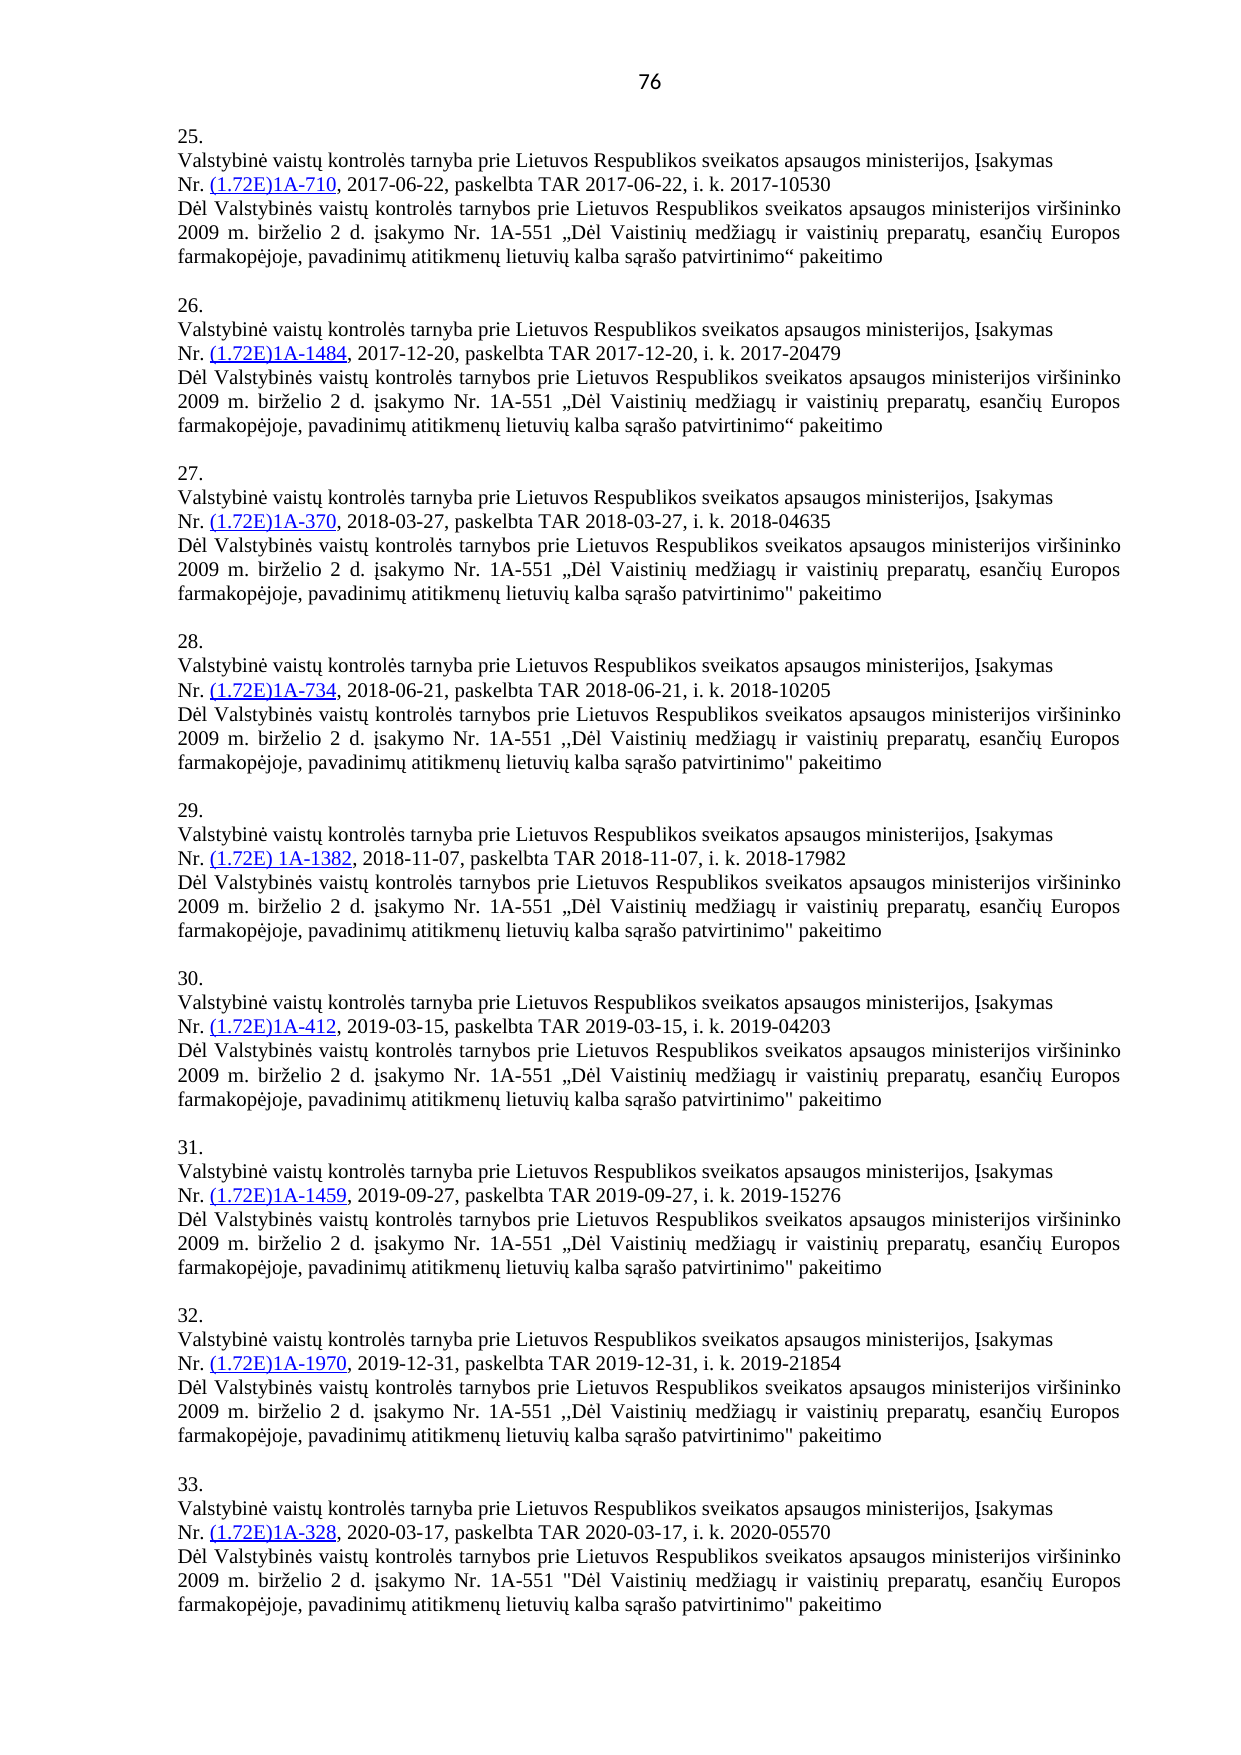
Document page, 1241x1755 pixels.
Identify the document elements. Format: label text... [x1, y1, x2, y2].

text 25. [177, 124, 1122, 148]
text Nr. (1.72E)1A-710, 2017-06-22, paskelbta TAR 2017-06-22, i. k. 2017-10530 [177, 172, 1122, 196]
text Dėl Valstybinės vaistų kontrolės tarnybos prie Lietuvos Respublikos sveikatos apsaugos ministerijos viršininko 2009 m. birželio 2 d. įsakymo Nr. 1A-551 „Dėl Vaistinių medžiagų ir vaistinių preparatų, esančių Europos farmakopėjoje, pavadinimų atitikmenų lietuvių kalba sąrašo patvirtinimo" pakeitimo [177, 870, 1122, 942]
text Valstybinė vaistų kontrolės tarnyba prie Lietuvos Respublikos sveikatos apsaugos ministerijos, Įsakymas [177, 653, 1122, 677]
text Dėl Valstybinės vaistų kontrolės tarnybos prie Lietuvos Respublikos sveikatos apsaugos ministerijos viršininko 2009 m. birželio 2 d. įsakymo Nr. 1A-551 ,,Dėl Vaistinių medžiagų ir vaistinių preparatų, esančių Europos farmakopėjoje, pavadinimų atitikmenų lietuvių kalba sąrašo patvirtinimo" pakeitimo [177, 702, 1122, 774]
text Valstybinė vaistų kontrolės tarnyba prie Lietuvos Respublikos sveikatos apsaugos ministerijos, Įsakymas [177, 822, 1122, 846]
text Dėl Valstybinės vaistų kontrolės tarnybos prie Lietuvos Respublikos sveikatos apsaugos ministerijos viršininko 2009 m. birželio 2 d. įsakymo Nr. 1A-551 „Dėl Vaistinių medžiagų ir vaistinių preparatų, esančių Europos farmakopėjoje, pavadinimų atitikmenų lietuvių kalba sąrašo patvirtinimo“ pakeitimo [177, 365, 1122, 437]
text Nr. (1.72E) 1A-1382, 2018-11-07, paskelbta TAR 2018-11-07, i. k. 2018-17982 [177, 846, 1122, 870]
text 26. [177, 292, 1122, 317]
text Valstybinė vaistų kontrolės tarnyba prie Lietuvos Respublikos sveikatos apsaugos ministerijos, Įsakymas [177, 1327, 1122, 1351]
text Dėl Valstybinės vaistų kontrolės tarnybos prie Lietuvos Respublikos sveikatos apsaugos ministerijos viršininko 2009 m. birželio 2 d. įsakymo Nr. 1A-551 ,,Dėl Vaistinių medžiagų ir vaistinių preparatų, esančių Europos farmakopėjoje, pavadinimų atitikmenų lietuvių kalba sąrašo patvirtinimo" pakeitimo [177, 1375, 1122, 1447]
text Dėl Valstybinės vaistų kontrolės tarnybos prie Lietuvos Respublikos sveikatos apsaugos ministerijos viršininko 2009 m. birželio 2 d. įsakymo Nr. 1A-551 "Dėl Vaistinių medžiagų ir vaistinių preparatų, esančių Europos farmakopėjoje, pavadinimų atitikmenų lietuvių kalba sąrašo patvirtinimo" pakeitimo [177, 1544, 1122, 1616]
text Nr. (1.72E)1A-1970, 2019-12-31, paskelbta TAR 2019-12-31, i. k. 2019-21854 [177, 1351, 1122, 1375]
text 33. [177, 1472, 1122, 1496]
text Valstybinė vaistų kontrolės tarnyba prie Lietuvos Respublikos sveikatos apsaugos ministerijos, Įsakymas [177, 1159, 1122, 1183]
text 27. [177, 461, 1122, 485]
text 29. [177, 798, 1122, 822]
text Valstybinė vaistų kontrolės tarnyba prie Lietuvos Respublikos sveikatos apsaugos ministerijos, Įsakymas [177, 990, 1122, 1014]
text Dėl Valstybinės vaistų kontrolės tarnybos prie Lietuvos Respublikos sveikatos apsaugos ministerijos viršininko 2009 m. birželio 2 d. įsakymo Nr. 1A-551 „Dėl Vaistinių medžiagų ir vaistinių preparatų, esančių Europos farmakopėjoje, pavadinimų atitikmenų lietuvių kalba sąrašo patvirtinimo" pakeitimo [177, 1038, 1122, 1111]
text 31. [177, 1135, 1122, 1159]
text Dėl Valstybinės vaistų kontrolės tarnybos prie Lietuvos Respublikos sveikatos apsaugos ministerijos viršininko 2009 m. birželio 2 d. įsakymo Nr. 1A-551 „Dėl Vaistinių medžiagų ir vaistinių preparatų, esančių Europos farmakopėjoje, pavadinimų atitikmenų lietuvių kalba sąrašo patvirtinimo" pakeitimo [177, 1207, 1122, 1279]
text Nr. (1.72E)1A-412, 2019-03-15, paskelbta TAR 2019-03-15, i. k. 2019-04203 [177, 1014, 1122, 1038]
text Nr. (1.72E)1A-734, 2018-06-21, paskelbta TAR 2018-06-21, i. k. 2018-10205 [177, 677, 1122, 702]
text 30. [177, 966, 1122, 990]
text Nr. (1.72E)1A-328, 2020-03-17, paskelbta TAR 2020-03-17, i. k. 2020-05570 [177, 1520, 1122, 1544]
text Valstybinė vaistų kontrolės tarnyba prie Lietuvos Respublikos sveikatos apsaugos ministerijos, Įsakymas [177, 1496, 1122, 1520]
text Dėl Valstybinės vaistų kontrolės tarnybos prie Lietuvos Respublikos sveikatos apsaugos ministerijos viršininko 2009 m. birželio 2 d. įsakymo Nr. 1A-551 „Dėl Vaistinių medžiagų ir vaistinių preparatų, esančių Europos farmakopėjoje, pavadinimų atitikmenų lietuvių kalba sąrašo patvirtinimo" pakeitimo [177, 533, 1122, 605]
text Dėl Valstybinės vaistų kontrolės tarnybos prie Lietuvos Respublikos sveikatos apsaugos ministerijos viršininko 2009 m. birželio 2 d. įsakymo Nr. 1A-551 „Dėl Vaistinių medžiagų ir vaistinių preparatų, esančių Europos farmakopėjoje, pavadinimų atitikmenų lietuvių kalba sąrašo patvirtinimo“ pakeitimo [177, 196, 1122, 268]
text 32. [177, 1303, 1122, 1327]
text Nr. (1.72E)1A-370, 2018-03-27, paskelbta TAR 2018-03-27, i. k. 2018-04635 [177, 509, 1122, 533]
text Valstybinė vaistų kontrolės tarnyba prie Lietuvos Respublikos sveikatos apsaugos ministerijos, Įsakymas [177, 485, 1122, 509]
text Valstybinė vaistų kontrolės tarnyba prie Lietuvos Respublikos sveikatos apsaugos ministerijos, Įsakymas [177, 148, 1122, 172]
text Nr. (1.72E)1A-1484, 2017-12-20, paskelbta TAR 2017-12-20, i. k. 2017-20479 [177, 341, 1122, 365]
text 28. [177, 629, 1122, 653]
text Valstybinė vaistų kontrolės tarnyba prie Lietuvos Respublikos sveikatos apsaugos ministerijos, Įsakymas [177, 317, 1122, 341]
text Nr. (1.72E)1A-1459, 2019-09-27, paskelbta TAR 2019-09-27, i. k. 2019-15276 [177, 1183, 1122, 1207]
